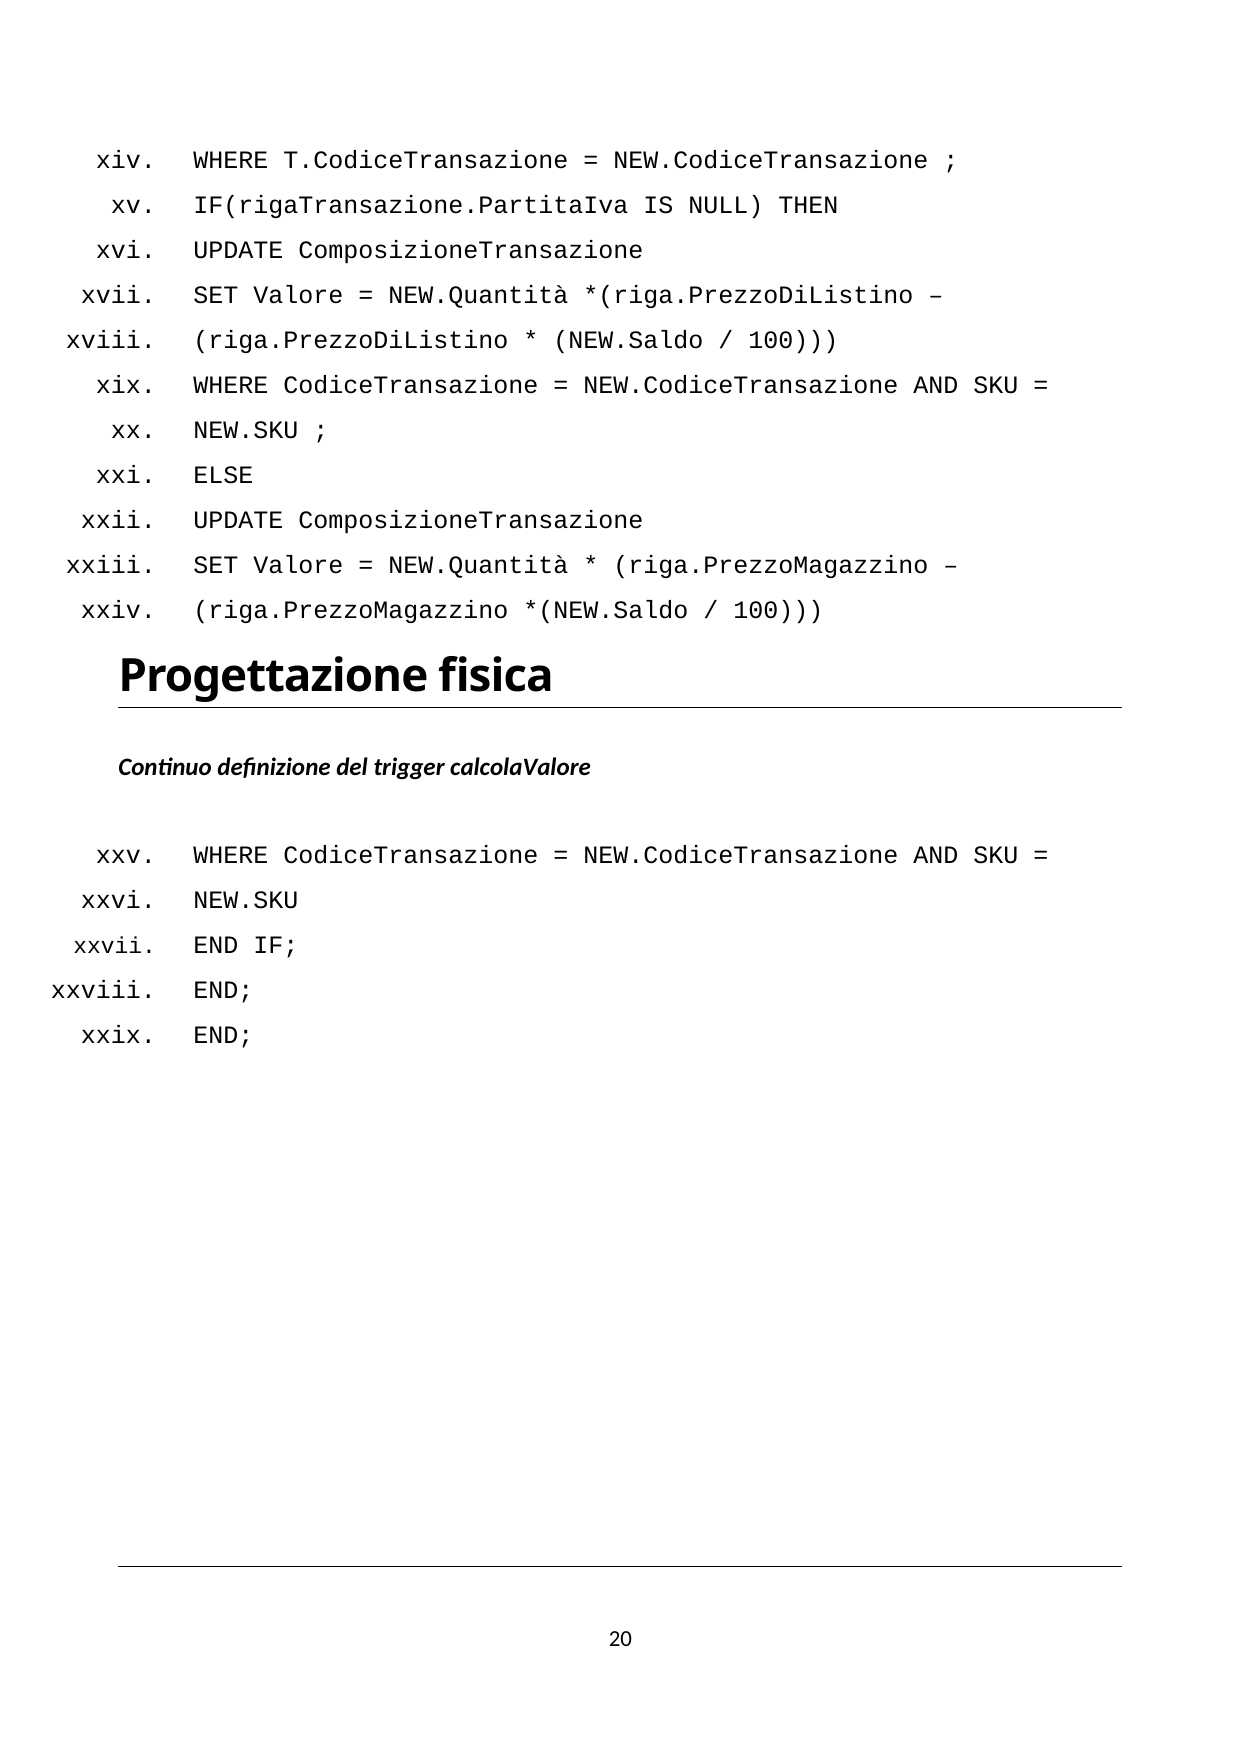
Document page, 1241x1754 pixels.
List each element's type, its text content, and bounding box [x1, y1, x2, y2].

list WHERE CodiceTransazione = NEW.CodiceTransazione AND SKU = [156, 843, 1122, 871]
list END; [156, 1023, 1122, 1051]
list WHERE CodiceTransazione = NEW.CodiceTransazione AND SKU = [156, 373, 1122, 401]
list ELSE [156, 463, 1122, 491]
list SET Valore = NEW.Quantità *(riga.PrezzoDiListino – [156, 283, 1122, 311]
list END IF; [156, 933, 1122, 961]
list (riga.PrezzoMagazzino *(NEW.Saldo / 100))) [156, 598, 1122, 626]
title Progettazione fisica [118, 643, 1122, 707]
list IF(rigaTransazione.PartitaIva IS NULL) THEN [156, 193, 1122, 221]
list WHERE T.CodiceTransazione = NEW.CodiceTransazione ; [156, 148, 1122, 176]
list NEW.SKU [156, 888, 1122, 916]
list (riga.PrezzoDiListino * (NEW.Saldo / 100))) [156, 328, 1122, 356]
list END; [156, 978, 1122, 1006]
list SET Valore = NEW.Quantità * (riga.PrezzoMagazzino – [156, 553, 1122, 581]
list NEW.SKU ; [156, 418, 1122, 446]
list UPDATE ComposizioneTransazione [156, 508, 1122, 536]
list UPDATE ComposizioneTransazione [156, 238, 1122, 266]
text Continuo definizione del trigger calcolaValore [118, 751, 1122, 781]
